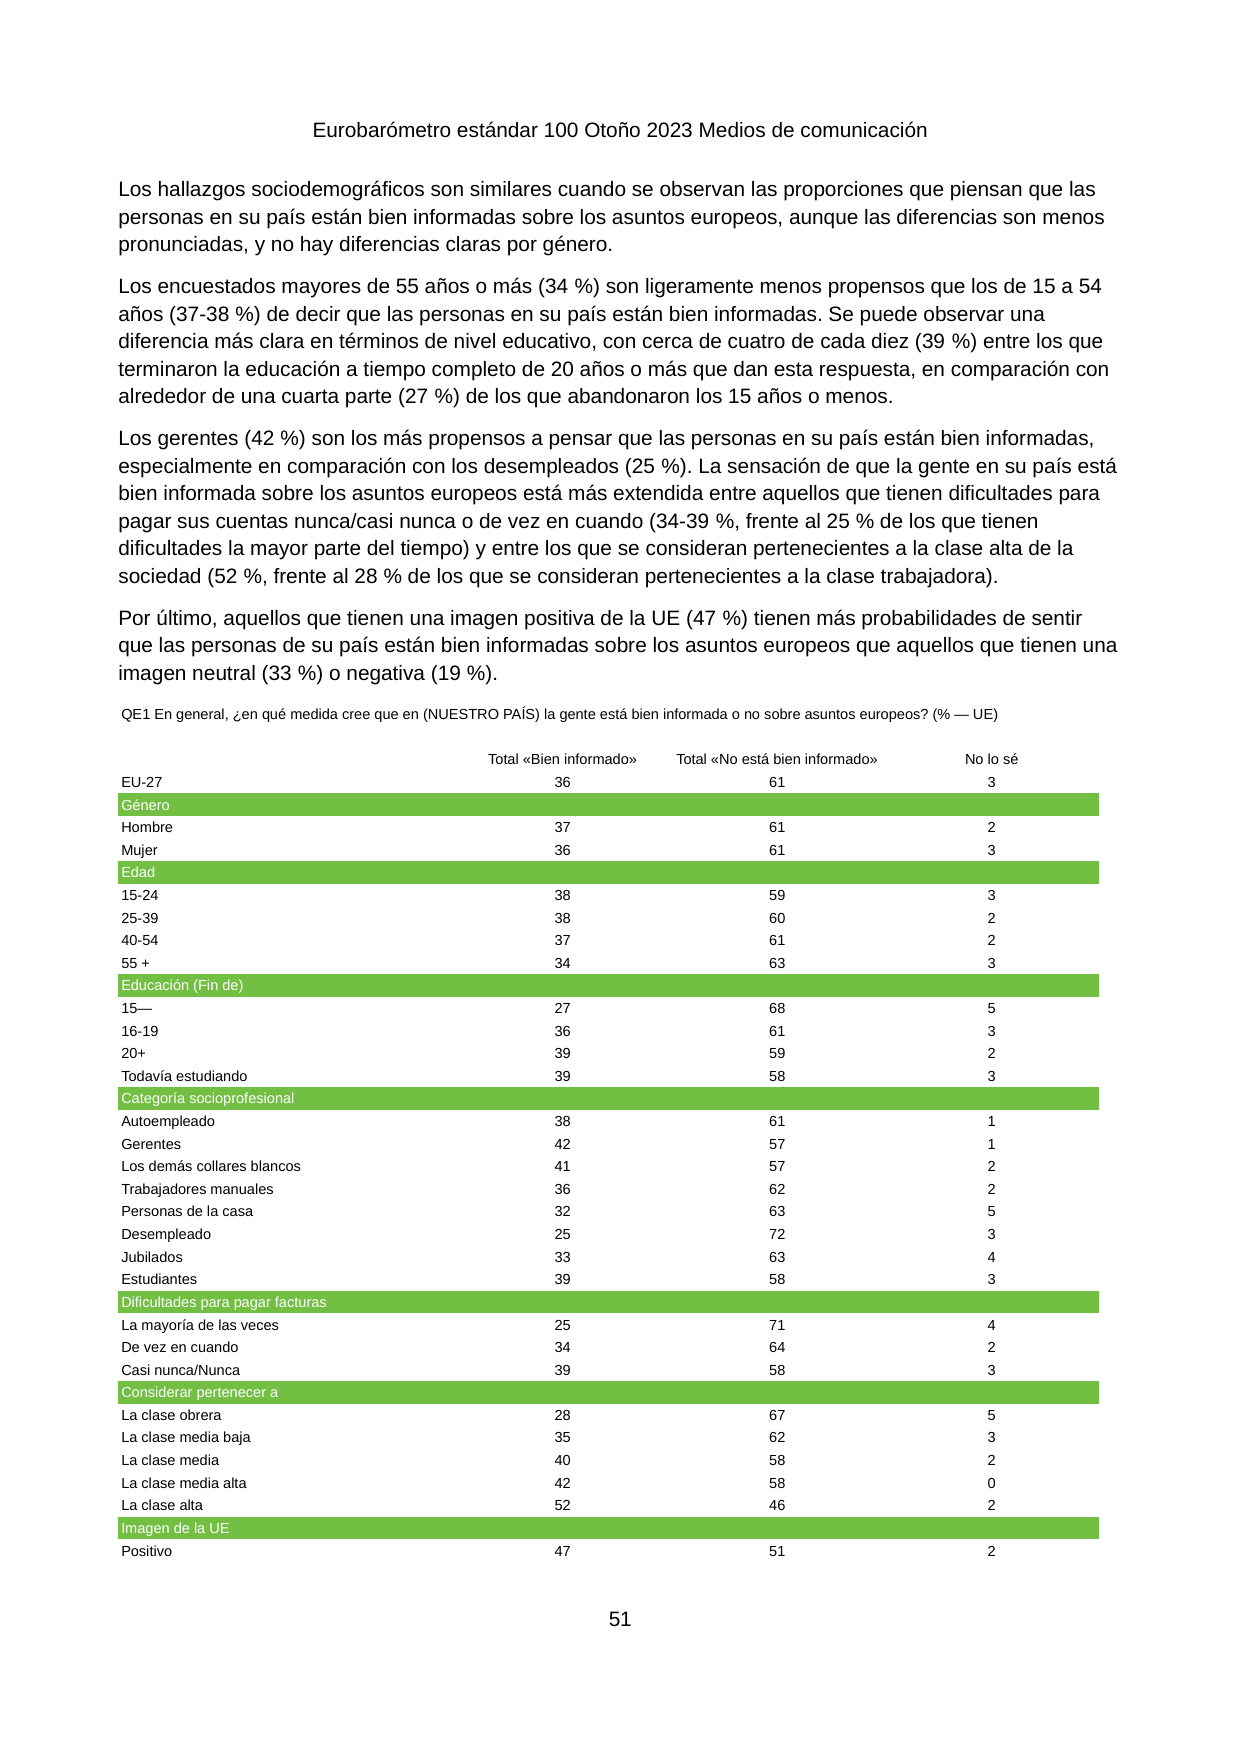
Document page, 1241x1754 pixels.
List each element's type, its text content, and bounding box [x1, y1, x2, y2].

text Los encuestados mayores de 55 años o más (34 %) son ligeramente menos propensos que los de 15 a 54 años (37-38 %) de decir que las personas en su país están bien informadas. Se puede observar una diferencia más clara en términos de nivel educativo, con cerca de cuatro de cada diez (39 %) entre los que terminaron la educación a tiempo completo de 20 años o más que dan esta respuesta, en comparación con alrededor de una cuarta parte (27 %) de los que abandonaron los 15 años o menos. [118, 274, 1122, 408]
table_cell 61 [670, 929, 884, 952]
table_cell [455, 726, 670, 748]
table_cell 2 [884, 1494, 1099, 1517]
table_cell [670, 1517, 884, 1539]
table_cell 35 [455, 1426, 670, 1449]
table_cell [455, 1087, 670, 1110]
table_cell [455, 1291, 670, 1313]
table_cell Total «Bien informado» [455, 748, 670, 771]
table_cell Trabajadores manuales [118, 1178, 455, 1200]
table_cell 58 [670, 1449, 884, 1471]
table_cell 61 [670, 771, 884, 793]
table_cell Imagen de la UE [118, 1517, 455, 1539]
table_cell [884, 1291, 1099, 1313]
table_cell 47 [455, 1539, 670, 1562]
table_cell La mayoría de las veces [118, 1313, 455, 1336]
text Los hallazgos sociodemográficos son similares cuando se observan las proporciones que piensan que las personas en su país están bien informadas sobre los asuntos europeos, aunque las diferencias son menos pronunciadas, y no hay diferencias claras por género. [118, 177, 1122, 256]
table_cell [884, 1517, 1099, 1539]
table_cell Estudiantes [118, 1268, 455, 1291]
table_cell 25 [455, 1313, 670, 1336]
table_cell 63 [670, 1200, 884, 1223]
table_cell 16-19 [118, 1019, 455, 1042]
table_cell [455, 1517, 670, 1539]
table_cell 39 [455, 1359, 670, 1381]
table_cell 58 [670, 1268, 884, 1291]
table_cell [455, 1381, 670, 1404]
table_cell [884, 1087, 1099, 1110]
table_cell 32 [455, 1200, 670, 1223]
table_cell 61 [670, 1019, 884, 1042]
table_cell Los demás collares blancos [118, 1155, 455, 1178]
table_cell 2 [884, 1449, 1099, 1471]
table_cell 3 [884, 1359, 1099, 1381]
table_cell 5 [884, 1404, 1099, 1426]
table_cell 3 [884, 1065, 1099, 1087]
table_cell 42 [455, 1471, 670, 1494]
table_cell Género [118, 793, 455, 816]
text Los gerentes (42 %) son los más propensos a pensar que las personas en su país están bien informadas, especialmente en comparación con los desempleados (25 %). La sensación de que la gente en su país está bien informada sobre los asuntos europeos está más extendida entre aquellos que tienen dificultades para pagar sus cuentas nunca/casi nunca o de vez en cuando (34-39 %, frente al 25 % de los que tienen dificultades la mayor parte del tiempo) y entre los que se consideran pertenecientes a la clase alta de la sociedad (52 %, frente al 28 % de los que se consideran pertenecientes a la clase trabajadora). [118, 426, 1122, 588]
table_cell 37 [455, 929, 670, 952]
table_cell [670, 861, 884, 884]
table_cell De vez en cuando [118, 1336, 455, 1358]
table_cell 38 [455, 884, 670, 906]
table_cell 3 [884, 771, 1099, 793]
table_cell 15— [118, 997, 455, 1019]
table_cell La clase media [118, 1449, 455, 1471]
table_cell 15-24 [118, 884, 455, 906]
table_cell 72 [670, 1223, 884, 1245]
table_cell 25 [455, 1223, 670, 1245]
table_cell 1 [884, 1133, 1099, 1155]
table_cell 52 [455, 1494, 670, 1517]
table_cell [884, 726, 1099, 748]
table_cell 62 [670, 1178, 884, 1200]
table_cell 36 [455, 1019, 670, 1042]
table_cell 3 [884, 839, 1099, 861]
table_cell 2 [884, 929, 1099, 952]
table_cell 3 [884, 952, 1099, 974]
table_cell 42 [455, 1133, 670, 1155]
table_cell 51 [670, 1539, 884, 1562]
table_cell 20+ [118, 1042, 455, 1064]
table_cell 39 [455, 1268, 670, 1291]
table_cell No lo sé [884, 748, 1099, 771]
table_cell 61 [670, 839, 884, 861]
table_cell 67 [670, 1404, 884, 1426]
table_cell Positivo [118, 1539, 455, 1562]
table_cell 28 [455, 1404, 670, 1426]
table_cell 2 [884, 1539, 1099, 1562]
table_cell 41 [455, 1155, 670, 1178]
table_cell [884, 861, 1099, 884]
table_cell Categoría socioprofesional [118, 1087, 455, 1110]
table_cell 62 [670, 1426, 884, 1449]
table_cell 68 [670, 997, 884, 1019]
table_cell 36 [455, 1178, 670, 1200]
table_cell 5 [884, 997, 1099, 1019]
table_cell [118, 748, 455, 771]
table_cell [455, 974, 670, 997]
table_cell Casi nunca/Nunca [118, 1359, 455, 1381]
table_cell 63 [670, 952, 884, 974]
table_cell Jubilados [118, 1245, 455, 1268]
table_cell Dificultades para pagar facturas [118, 1291, 455, 1313]
table_cell 2 [884, 1336, 1099, 1358]
table_cell 38 [455, 1110, 670, 1132]
table_cell 59 [670, 884, 884, 906]
table_cell [455, 861, 670, 884]
table_cell Autoempleado [118, 1110, 455, 1132]
table_cell 34 [455, 952, 670, 974]
table_cell 34 [455, 1336, 670, 1358]
table_cell [670, 793, 884, 816]
table_cell 3 [884, 1019, 1099, 1042]
table_cell La clase alta [118, 1494, 455, 1517]
table_cell [670, 974, 884, 997]
table_cell 63 [670, 1245, 884, 1268]
table_cell 40 [455, 1449, 670, 1471]
table_cell La clase obrera [118, 1404, 455, 1426]
table_cell [884, 974, 1099, 997]
table_cell 33 [455, 1245, 670, 1268]
table_cell [884, 1381, 1099, 1404]
table_cell 37 [455, 816, 670, 838]
table_cell 2 [884, 1178, 1099, 1200]
table_cell Total «No está bien informado» [670, 748, 884, 771]
table_cell 25-39 [118, 906, 455, 929]
table_cell 36 [455, 839, 670, 861]
table_cell 39 [455, 1065, 670, 1087]
table_cell [670, 1087, 884, 1110]
table_cell Todavía estudiando [118, 1065, 455, 1087]
table_cell 27 [455, 997, 670, 1019]
table_cell Edad [118, 861, 455, 884]
table_cell Gerentes [118, 1133, 455, 1155]
table_cell 61 [670, 1110, 884, 1132]
table_cell [670, 1381, 884, 1404]
text Por último, aquellos que tienen una imagen positiva de la UE (47 %) tienen más probabilidades de sentir que las personas de su país están bien informadas sobre los asuntos europeos que aquellos que tienen una imagen neutral (33 %) o negativa (19 %). [118, 606, 1122, 685]
table_cell Educación (Fin de) [118, 974, 455, 997]
table_header QE1 En general, ¿en qué medida cree que en (NUESTRO PAÍS) la gente está bien informada o no sobre asuntos europeos? (% — UE) [118, 703, 1099, 726]
table_cell 2 [884, 816, 1099, 838]
table_cell 0 [884, 1471, 1099, 1494]
table_cell [118, 726, 455, 748]
table_cell 4 [884, 1245, 1099, 1268]
table_cell 36 [455, 771, 670, 793]
table_cell La clase media baja [118, 1426, 455, 1449]
table_cell [670, 726, 884, 748]
table_cell [455, 793, 670, 816]
table_cell Hombre [118, 816, 455, 838]
table_cell 58 [670, 1065, 884, 1087]
table_cell 60 [670, 906, 884, 929]
table_cell 1 [884, 1110, 1099, 1132]
table_cell Considerar pertenecer a [118, 1381, 455, 1404]
table_cell 61 [670, 816, 884, 838]
table_cell 55 + [118, 952, 455, 974]
table_cell 57 [670, 1155, 884, 1178]
table_cell 5 [884, 1200, 1099, 1223]
table_cell 46 [670, 1494, 884, 1517]
table_cell 2 [884, 1042, 1099, 1064]
table_cell Personas de la casa [118, 1200, 455, 1223]
table_cell Desempleado [118, 1223, 455, 1245]
table_cell 40-54 [118, 929, 455, 952]
table_cell 3 [884, 884, 1099, 906]
table_cell 57 [670, 1133, 884, 1155]
table_cell 2 [884, 906, 1099, 929]
table_cell 3 [884, 1223, 1099, 1245]
table_cell 71 [670, 1313, 884, 1336]
table_cell Mujer [118, 839, 455, 861]
table_cell 3 [884, 1426, 1099, 1449]
table_cell 4 [884, 1313, 1099, 1336]
table_cell 58 [670, 1471, 884, 1494]
table_cell 64 [670, 1336, 884, 1358]
table_cell 38 [455, 906, 670, 929]
table_cell La clase media alta [118, 1471, 455, 1494]
table_cell [670, 1291, 884, 1313]
table_cell 2 [884, 1155, 1099, 1178]
table_cell 39 [455, 1042, 670, 1064]
table_cell [884, 793, 1099, 816]
table_cell EU-27 [118, 771, 455, 793]
table_cell 3 [884, 1268, 1099, 1291]
table_cell 59 [670, 1042, 884, 1064]
table_cell 58 [670, 1359, 884, 1381]
